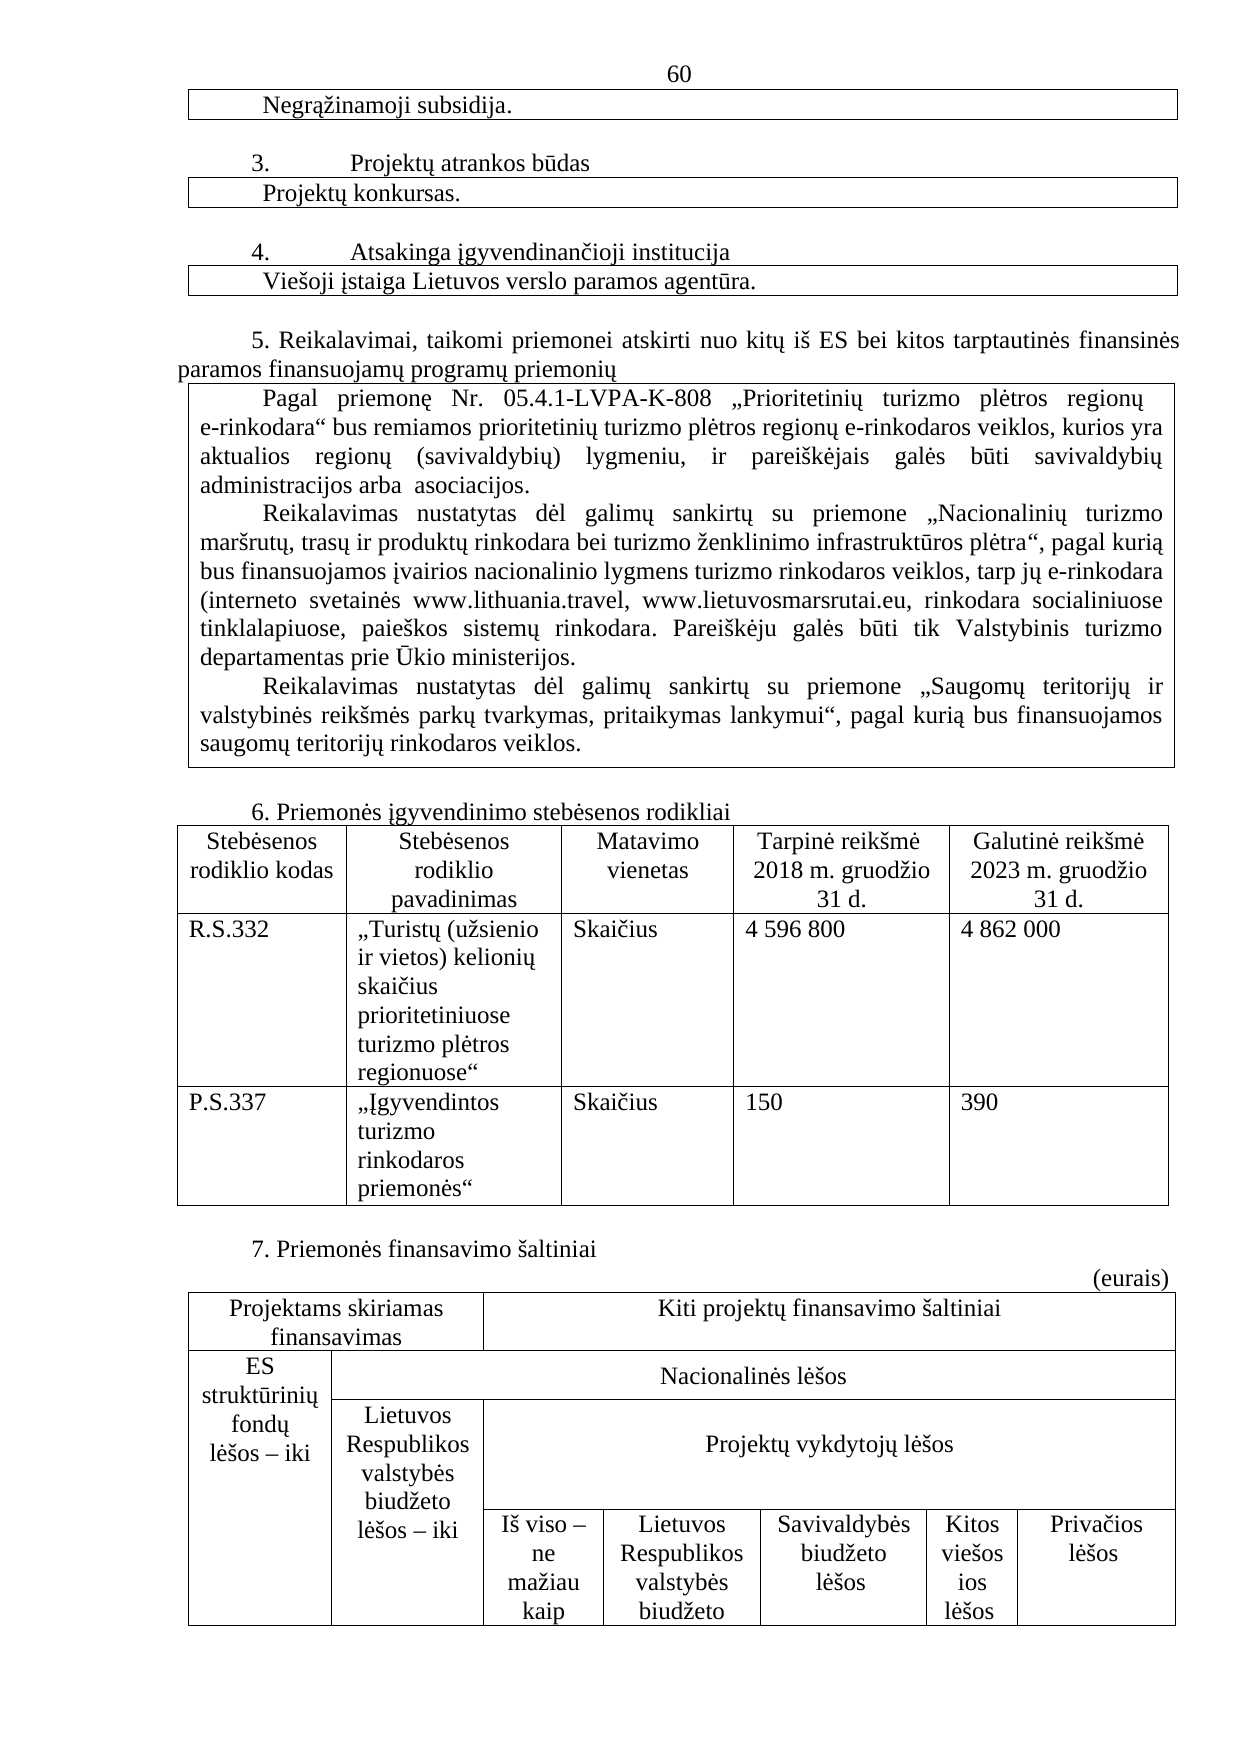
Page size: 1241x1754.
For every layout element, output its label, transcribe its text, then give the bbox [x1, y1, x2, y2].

text 7. Priemonės finansavimo šaltiniai [251, 1234, 1181, 1263]
table_header Viešoji įstaiga Lietuvos verslo paramos agentūra. [189, 266, 1177, 295]
text 5. Reikalavimai, taikomi priemonei atskirti nuo kitų iš ES bei kitos tarptautinės finansinės paramos finansuojamų programų priemonių [177, 325, 1181, 382]
table_cell P.S.337 [178, 1087, 346, 1204]
table_cell R.S.332 [178, 914, 346, 1086]
table_header Negrąžinamoji subsidija. [189, 90, 1177, 118]
table_cell 4 596 800 [734, 914, 949, 1086]
table_cell Savivaldybės biudžeto lėšos [761, 1510, 926, 1624]
table_cell „Įgyvendintos turizmo rinkodaros priemonės“ [347, 1087, 561, 1204]
text 4. Atsakinga įgyvendinančioji institucija [215, 237, 1181, 265]
text 6. Priemonės įgyvendinimo stebėsenos rodikliai [177, 797, 1181, 825]
table_cell Lietuvos Respublikos valstybės biudžeto [604, 1510, 760, 1624]
table_header Stebėsenos rodiklio pavadinimas [347, 826, 561, 913]
table_header Tarpinė reikšmė 2018 m. gruodžio 31 d. [734, 826, 949, 913]
table_header Kiti projektų finansavimo šaltiniai [484, 1293, 1175, 1350]
table_cell 150 [734, 1087, 949, 1204]
table_cell ES struktūrinių fondų lėšos – iki [189, 1351, 331, 1624]
table_header Projektams skiriamas finansavimas [189, 1293, 483, 1350]
text 3. Projektų atrankos būdas [215, 148, 1181, 177]
table_header Projektų konkursas. [189, 178, 1177, 207]
table_cell Skaičius [562, 914, 733, 1086]
table_header Matavimo vienetas [562, 826, 733, 913]
text (eurais) [177, 1263, 1181, 1292]
table_cell Privačios lėšos [1018, 1510, 1175, 1624]
table_cell „Turistų (užsienio ir vietos) kelionių skaičius prioritetiniuose turizmo plėtros regionuose“ [347, 914, 561, 1086]
table_cell Projektų vykdytojų lėšos [484, 1400, 1175, 1508]
table_header Stebėsenos rodiklio kodas [178, 826, 346, 913]
table_cell 390 [950, 1087, 1168, 1204]
table_cell Iš viso – ne mažiau kaip [484, 1510, 603, 1624]
table_cell Lietuvos Respublikos valstybės biudžeto lėšos – iki [332, 1400, 483, 1624]
table_cell Skaičius [562, 1087, 733, 1204]
table_cell 4 862 000 [950, 914, 1168, 1086]
table_cell Kitos viešosios lėšos [927, 1510, 1017, 1624]
table_header Pagal priemonę Nr. 05.4.1-LVPA-K-808 „Prioritetinių turizmo plėtros regionų e-rinkodara“ bus remiamos prioritetinių turizmo plėtros regionų e-rinkodaros veiklos, kurios yra aktualios regionų (savivaldybių) lygmeniu, ir pareiškėjais galės būti savivaldybių administracijos arba asociacijos. Reikalavimas nustatytas dėl galimų sankirtų su priemone „Nacionalinių turizmo maršrutų, trasų ir produktų rinkodara bei turizmo ženklinimo infrastruktūros plėtra“, pagal kurią bus finansuojamos įvairios nacionalinio lygmens turizmo rinkodaros veiklos, tarp jų e-rinkodara (interneto svetainės www.lithuania.travel, www.lietuvosmarsrutai.eu, rinkodara socialiniuose tinklalapiuose, paieškos sistemų rinkodara. Pareiškėju galės būti tik Valstybinis turizmo departamentas prie Ūkio ministerijos. Reikalavimas nustatytas dėl galimų sankirtų su priemone „Saugomų teritorijų ir valstybinės reikšmės parkų tvarkymas, pritaikymas lankymui“, pagal kurią bus finansuojamos saugomų teritorijų rinkodaros veiklos. [189, 384, 1174, 767]
table_cell Nacionalinės lėšos [332, 1351, 1175, 1399]
table_header Galutinė reikšmė 2023 m. gruodžio 31 d. [950, 826, 1168, 913]
